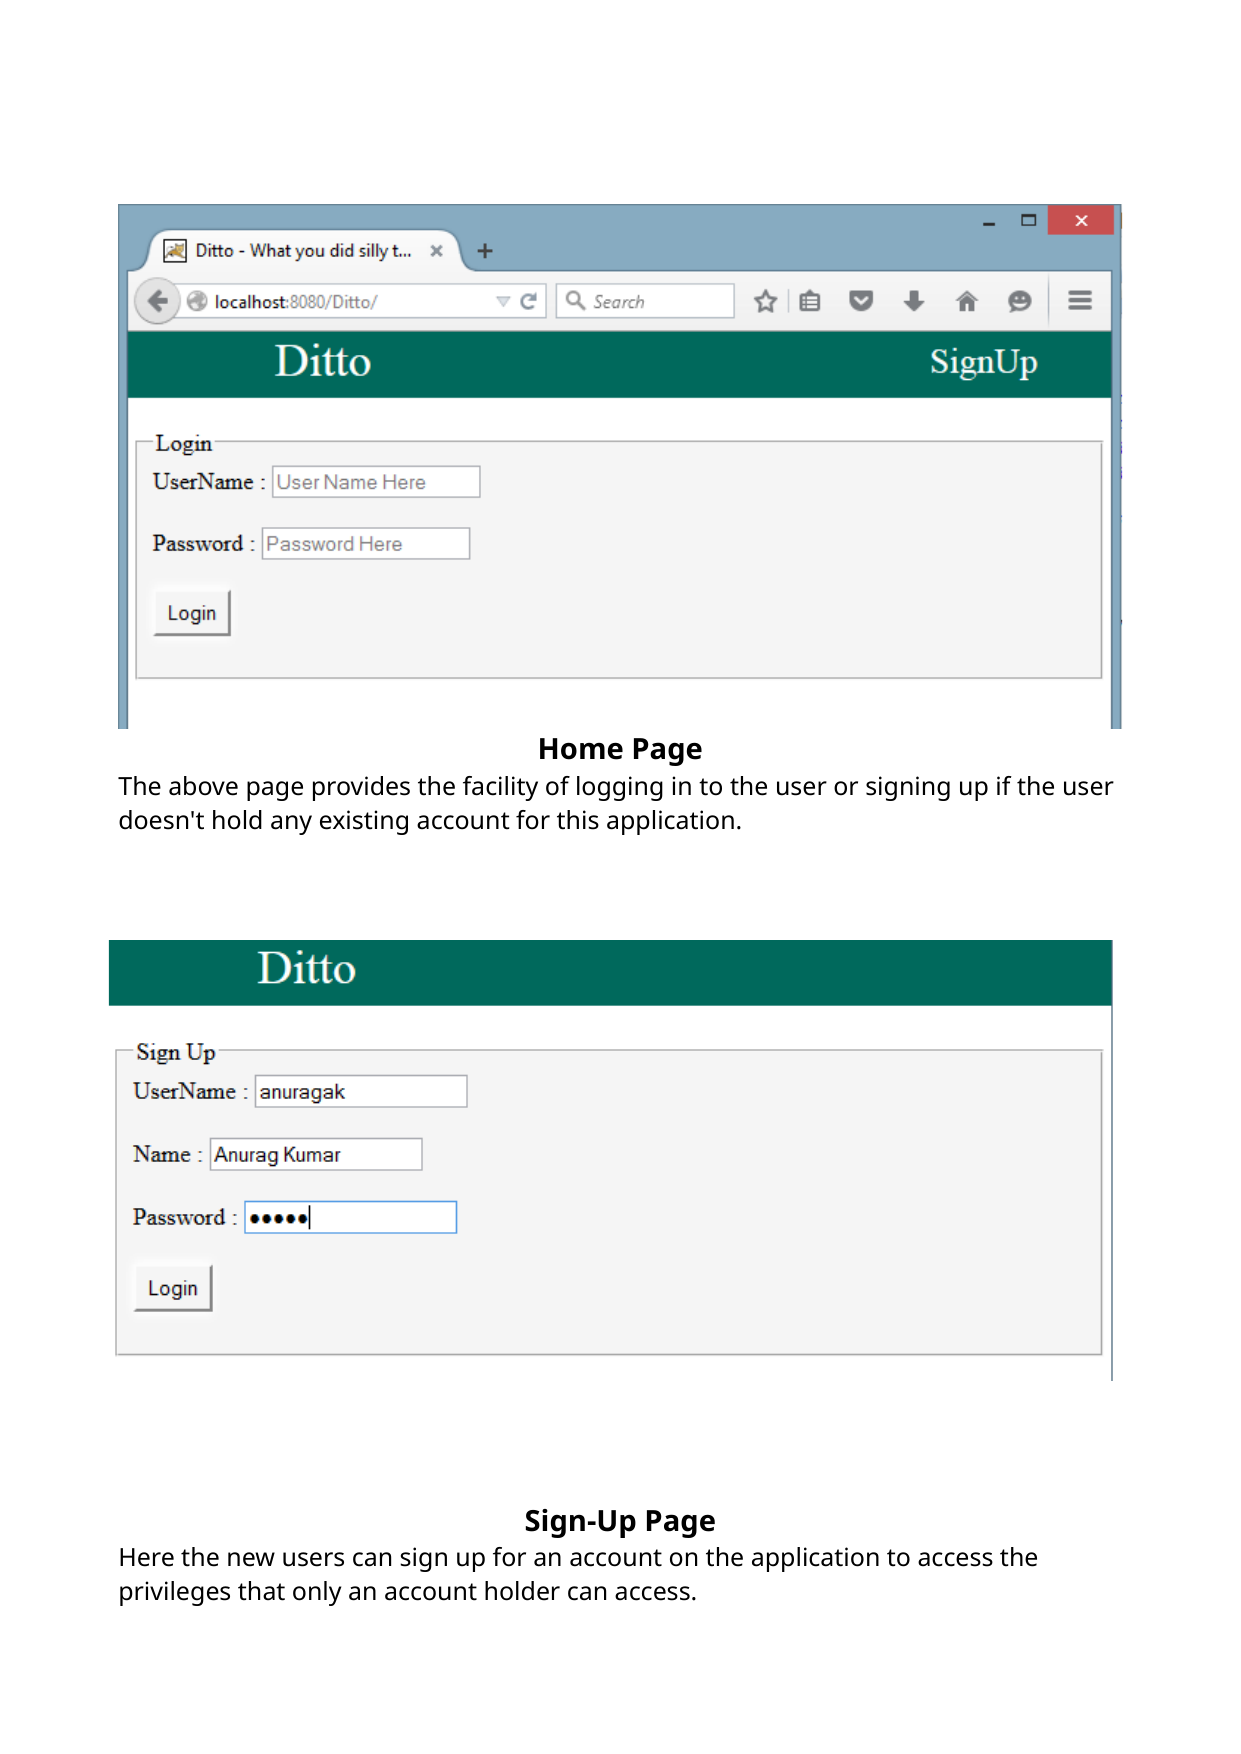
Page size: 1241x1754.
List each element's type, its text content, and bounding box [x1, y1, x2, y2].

text Sign-Up Page [118, 1500, 1122, 1540]
picture [118, 204, 1123, 729]
text [118, 197, 1122, 204]
text The above page provides the facility of logging in to the user or signing up if the user doesn't hold any existing account for this application. [118, 768, 1122, 836]
text Home Page [118, 729, 1122, 768]
picture [108, 940, 1113, 1381]
text Here the new users can sign up for an account on the application to access the privileges that only an account holder can access. [118, 1540, 1122, 1608]
